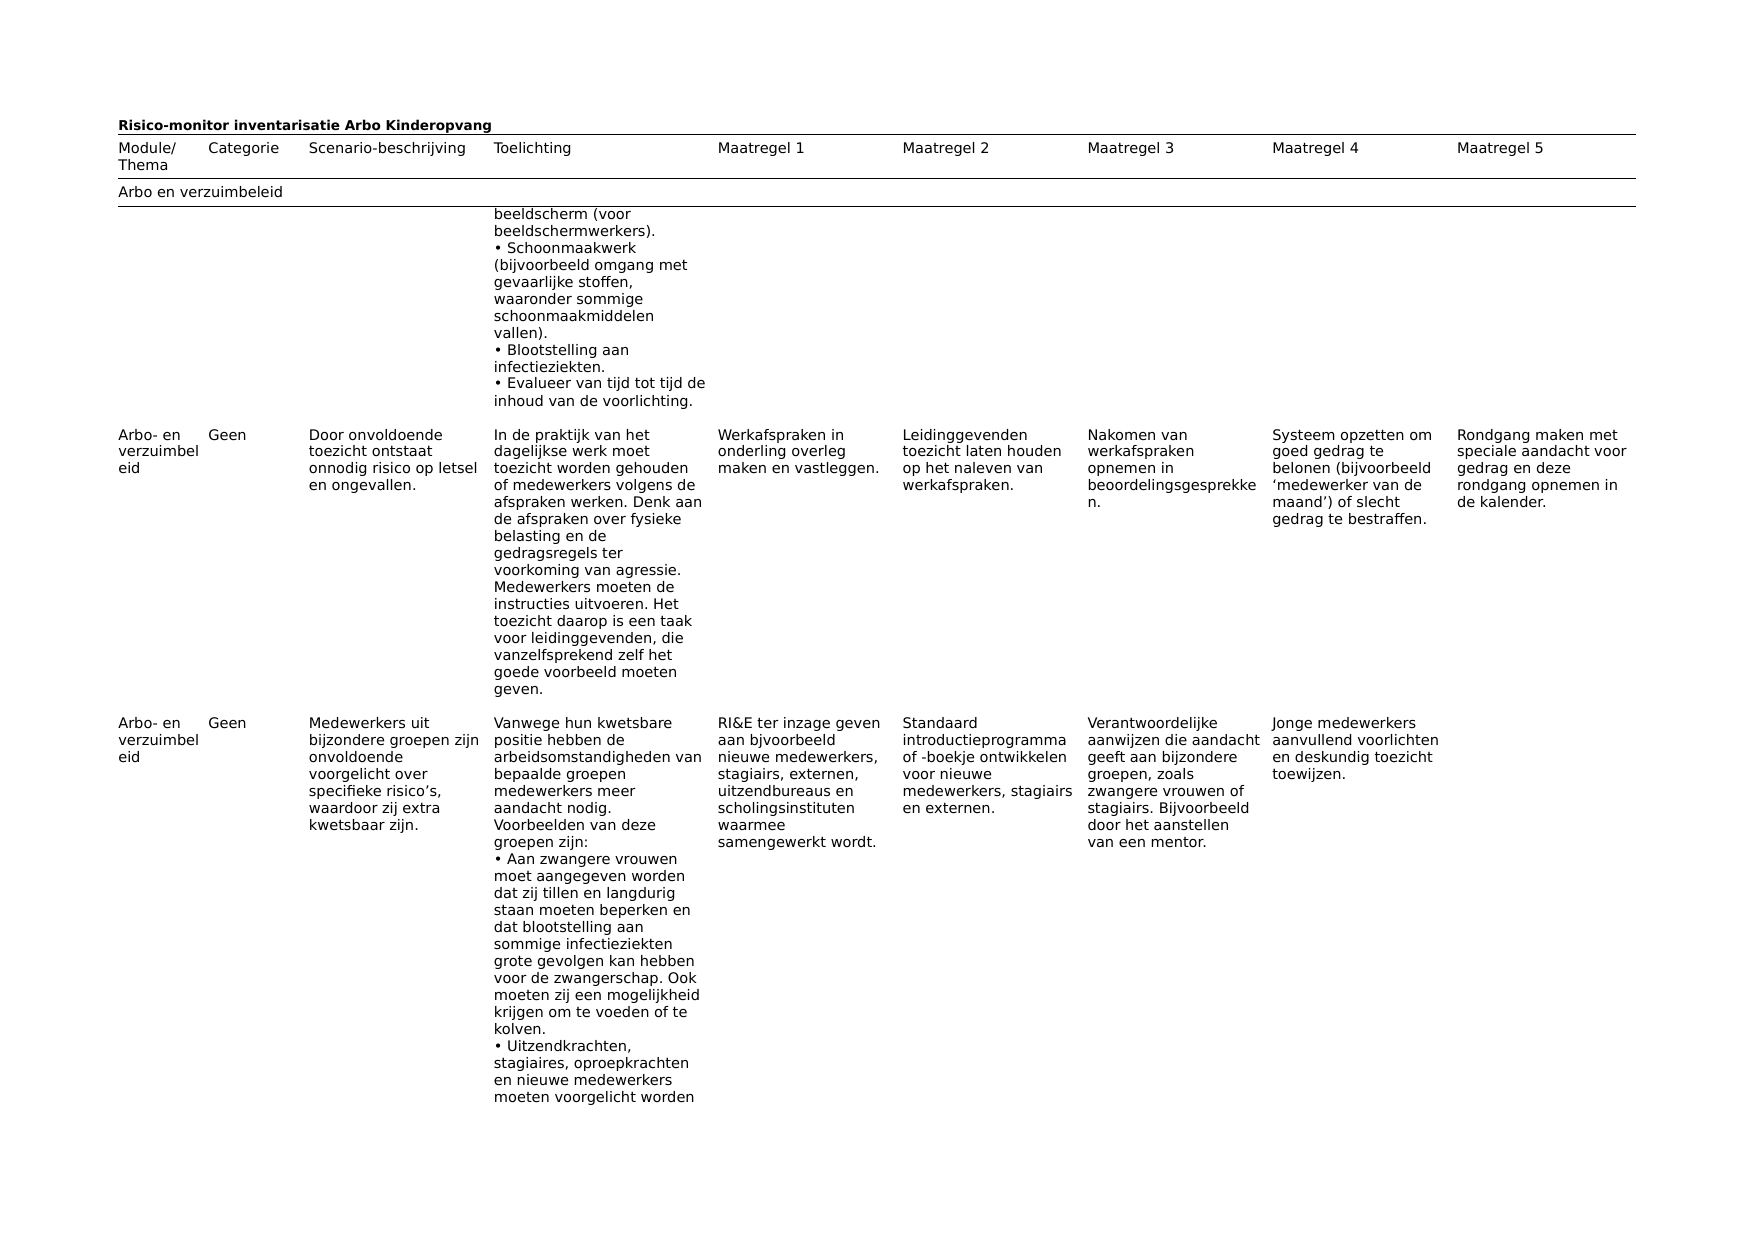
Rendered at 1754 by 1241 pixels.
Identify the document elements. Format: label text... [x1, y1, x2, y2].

table_cell [202, 409, 303, 426]
table_cell [118, 698, 202, 715]
table_cell Verantwoordelijke aanwijzen die aandacht geeft aan bijzondere groepen, zoals zwangere vrouwen of stagiairs. Bijvoorbeeld door het aanstellen van een mentor. [1081, 715, 1266, 1106]
table_cell Geen [202, 426, 303, 698]
table_cell [488, 698, 712, 715]
table_cell [712, 207, 896, 409]
table_cell [1451, 698, 1636, 715]
table_cell beeldscherm (voor beeldschermwerkers). • Schoonmaakwerk (bijvoorbeeld omgang met gevaarlijke stoffen, waaronder sommige schoonmaakmiddelen vallen). • Blootstelling aan infectieziekten. • Evalueer van tijd tot tijd de inhoud van de voorlichting. [488, 207, 712, 409]
table_cell Categorie [202, 135, 303, 178]
table_cell RI&E ter inzage geven aan bjvoorbeeld nieuwe medewerkers, stagiairs, externen, uitzendbureaus en scholingsinstituten waarmee samengewerkt wordt. [712, 715, 896, 1106]
table_cell Maatregel 4 [1266, 135, 1451, 178]
table_cell Geen [202, 715, 303, 1106]
table_cell In de praktijk van het dagelijkse werk moet toezicht worden gehouden of medewerkers volgens de afspraken werken. Denk aan de afspraken over fysieke belasting en de gedragsregels ter voorkoming van agressie. Medewerkers moeten de instructies uitvoeren. Het toezicht daarop is een taak voor leidinggevenden, die vanzelfsprekend zelf het goede voorbeeld moeten geven. [488, 426, 712, 698]
table_cell [303, 698, 488, 715]
table_cell Maatregel 3 [1081, 135, 1266, 178]
table_cell Jonge medewerkers aanvullend voorlichten en deskundig toezicht toewijzen. [1266, 715, 1451, 1106]
table_cell [1266, 698, 1451, 715]
table_cell [1451, 715, 1636, 1106]
table_cell Scenario-beschrijving [303, 135, 488, 178]
table_cell [896, 207, 1081, 409]
table_cell [118, 207, 202, 409]
table_cell Systeem opzetten om goed gedrag te belonen (bijvoorbeeld ‘medewerker van de maand’) of slecht gedrag te bestraffen. [1266, 426, 1451, 698]
table_header Risico-monitor inventarisatie Arbo Kinderopvang [118, 118, 1636, 134]
table_cell [896, 409, 1081, 426]
table_cell Leidinggevenden toezicht laten houden op het naleven van werkafspraken. [896, 426, 1081, 698]
table_cell [488, 409, 712, 426]
table_cell [202, 207, 303, 409]
table_cell Maatregel 5 [1451, 135, 1636, 178]
table_cell Arbo- en verzuimbeleid [118, 715, 202, 1106]
table_cell [712, 698, 896, 715]
table_cell [303, 409, 488, 426]
table_cell [1081, 207, 1266, 409]
table_cell [1451, 207, 1636, 409]
table_cell Arbo- en verzuimbeleid [118, 426, 202, 698]
table_cell [1451, 179, 1636, 206]
table_cell [1266, 409, 1451, 426]
table_cell [712, 409, 896, 426]
table_cell Door onvoldoende toezicht ontstaat onnodig risico op letsel en ongevallen. [303, 426, 488, 698]
table_cell Nakomen van werkafspraken opnemen in beoordelingsgesprekken. [1081, 426, 1266, 698]
table_cell Module/Thema [118, 135, 202, 178]
table_cell Rondgang maken met speciale aandacht voor gedrag en deze rondgang opnemen in de kalender. [1451, 426, 1636, 698]
table_cell [303, 207, 488, 409]
table_cell Arbo en verzuimbeleid [118, 179, 1451, 206]
table_cell Maatregel 2 [896, 135, 1081, 178]
table_cell Medewerkers uit bijzondere groepen zijn onvoldoende voorgelicht over specifieke risico’s, waardoor zij extra kwetsbaar zijn. [303, 715, 488, 1106]
table_cell Standaard introductieprogramma of -boekje ontwikkelen voor nieuwe medewerkers, stagiairs en externen. [896, 715, 1081, 1106]
table_cell [1266, 207, 1451, 409]
table_cell Werkafspraken in onderling overleg maken en vastleggen. [712, 426, 896, 698]
table_cell [1081, 409, 1266, 426]
table_cell [202, 698, 303, 715]
table_cell [118, 409, 202, 426]
table_cell [1081, 698, 1266, 715]
table_cell Toelichting [488, 135, 712, 178]
table_cell [896, 698, 1081, 715]
table_cell Maatregel 1 [712, 135, 896, 178]
table_cell [1451, 409, 1636, 426]
table_cell Vanwege hun kwetsbare positie hebben de arbeidsomstandigheden van bepaalde groepen medewerkers meer aandacht nodig. Voorbeelden van deze groepen zijn: • Aan zwangere vrouwen moet aangegeven worden dat zij tillen en langdurig staan moeten beperken en dat blootstelling aan sommige infectieziekten grote gevolgen kan hebben voor de zwangerschap. Ook moeten zij een mogelijkheid krijgen om te voeden of te kolven. • Uitzendkrachten, stagiaires, oproepkrachten en nieuwe medewerkers moeten voorgelicht worden [488, 715, 712, 1106]
